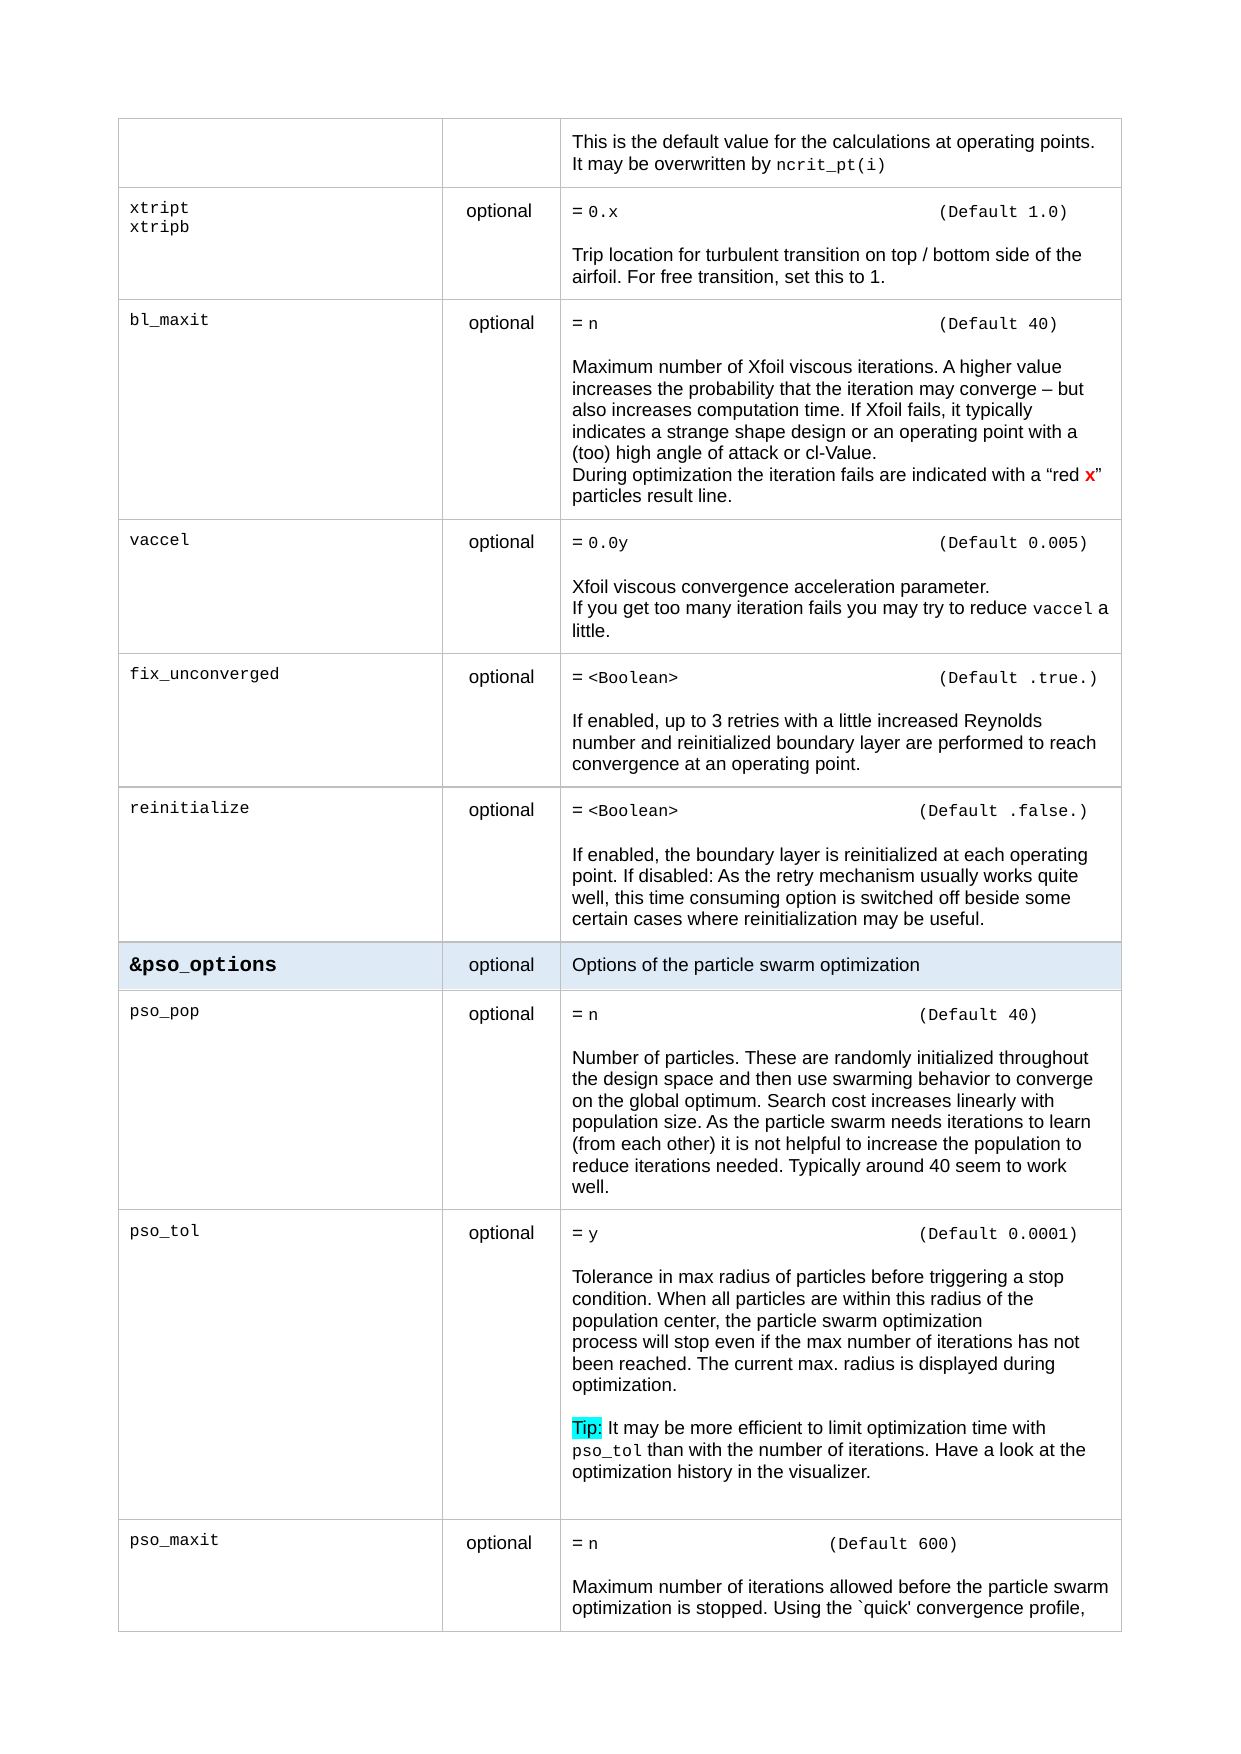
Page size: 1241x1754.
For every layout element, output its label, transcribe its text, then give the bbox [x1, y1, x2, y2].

table_cell optional [443, 654, 560, 786]
table_cell = n (Default 600) Maximum number of iterations allowed before the particle swarm optimization is stopped. Using the `quick' convergence profile, [561, 1520, 1121, 1631]
table_cell bl_maxit [119, 300, 442, 518]
table_cell = n (Default 40) Number of particles. These are randomly initialized throughout the design space and then use swarming behavior to converge on the global optimum. Search cost increases linearly with population size. As the particle swarm needs iterations to learn (from each other) it is not helpful to increase the population to reduce iterations needed. Typically around 40 seem to work well. [561, 991, 1121, 1209]
table_cell This is the default value for the calculations at operating points. It may be overwritten by ncrit_pt(i) [561, 119, 1121, 187]
table_cell = y (Default 0.0001) Tolerance in max radius of particles before triggering a stop condition. When all particles are within this radius of the population center, the particle swarm optimization process will stop even if the max number of iterations has not been reached. The current max. radius is displayed during optimization. Tip: It may be more efficient to limit optimization time with pso_tol than with the number of iterations. Have a look at the optimization history in the visualizer. [561, 1210, 1121, 1519]
table_cell pso_tol [119, 1210, 442, 1519]
table_cell [119, 119, 442, 187]
table_cell &pso_options [119, 943, 442, 989]
table_cell = <Boolean> (Default .false.) If enabled, the boundary layer is reinitialized at each operating point. If disabled: As the retry mechanism usually works quite well, this time consuming option is switched off beside some certain cases where reinitialization may be useful. [561, 788, 1121, 941]
table_cell optional [443, 943, 560, 989]
table_cell vaccel [119, 520, 442, 653]
table_cell = <Boolean> (Default .true.) If enabled, up to 3 retries with a little increased Reynolds number and reinitialized boundary layer are performed to reach convergence at an operating point. [561, 654, 1121, 786]
table_cell pso_maxit [119, 1520, 442, 1631]
table_cell = 0.x (Default 1.0) Trip location for turbulent transition on top / bottom side of the airfoil. For free transition, set this to 1. [561, 188, 1121, 299]
table_cell optional [443, 300, 560, 518]
table_cell = n (Default 40) Maximum number of Xfoil viscous iterations. A higher value increases the probability that the iteration may converge – but also increases computation time. If Xfoil fails, it typically indicates a strange shape design or an operating point with a (too) high angle of attack or cl-Value. During optimization the iteration fails are indicated with a “red x” particles result line. [561, 300, 1121, 518]
table_cell xtript xtripb [119, 188, 442, 299]
table_cell optional [443, 188, 560, 299]
table_cell [443, 119, 560, 187]
table_cell pso_pop [119, 991, 442, 1209]
table_cell optional [443, 1520, 560, 1631]
table_cell optional [443, 520, 560, 653]
table_cell fix_unconverged [119, 654, 442, 786]
table_cell optional [443, 991, 560, 1209]
table_cell reinitialize [119, 788, 442, 941]
table_cell = 0.0y (Default 0.005) Xfoil viscous convergence acceleration parameter. If you get too many iteration fails you may try to reduce vaccel a little. [561, 520, 1121, 653]
table_cell optional [443, 788, 560, 941]
table_cell Options of the particle swarm optimization [561, 943, 1121, 989]
table_cell optional [443, 1210, 560, 1519]
